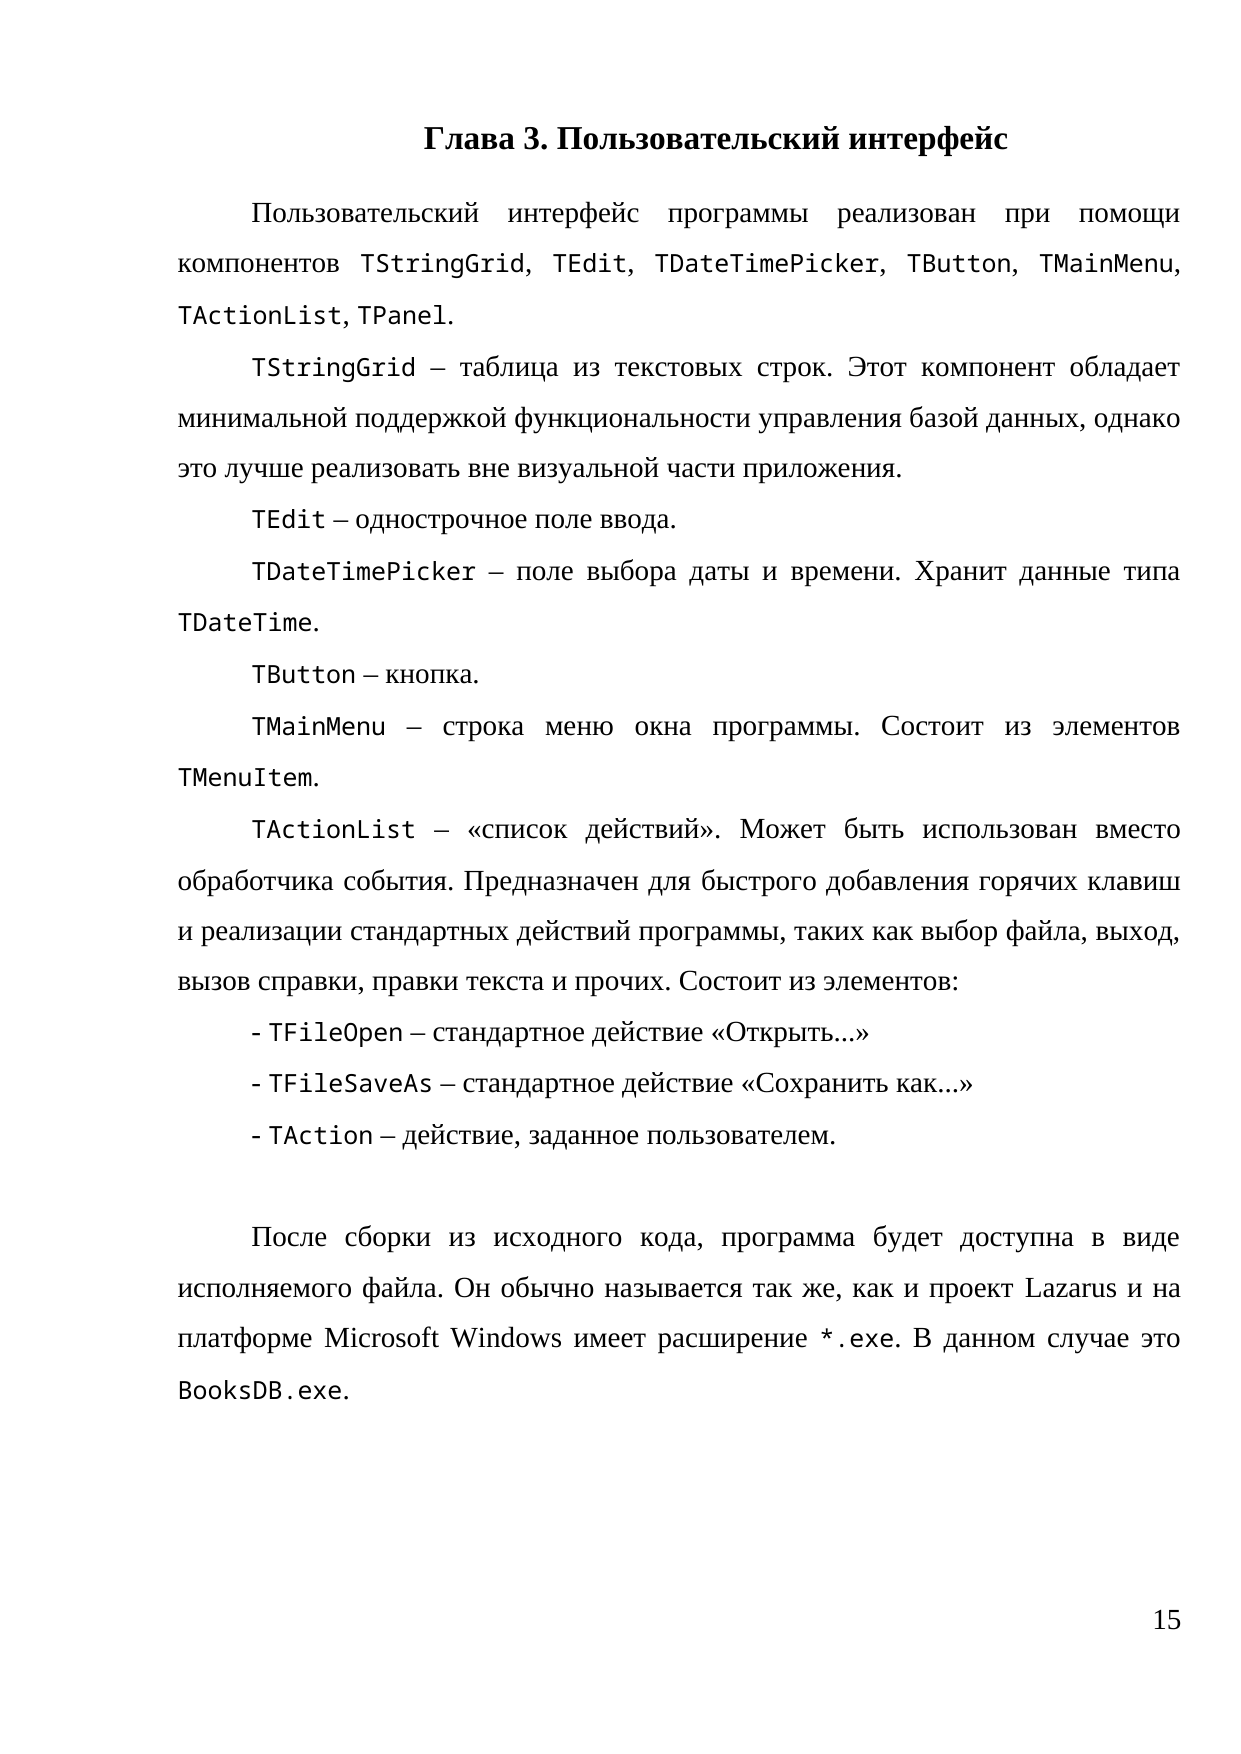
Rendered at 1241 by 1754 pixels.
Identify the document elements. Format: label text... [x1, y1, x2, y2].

text TEdit – однострочное поле ввода. [177, 501, 1181, 535]
text TDateTimePicker – поле выбора даты и времени. Хранит данные типа TDateTime. [177, 553, 1181, 639]
text - TAction – действие, заданное пользователем. [177, 1117, 1181, 1152]
text Глава 3. Пользовательский интерфейс [177, 118, 1181, 156]
text TStringGrid – таблица из текстовых строк. Этот компонент обладает минимальной поддержкой функциональности управления базой данных, однако это лучше реализовать вне визуальной части приложения. [177, 349, 1181, 484]
text - TFileOpen – стандартное действие «Открыть...» [177, 1014, 1181, 1048]
text - TFileSaveAs – стандартное действие «Сохранить как...» [177, 1066, 1181, 1100]
text TActionList – «список действий». Может быть использован вместо обработчика события. Предназначен для быстрого добавления горячих клавиш и реализации стандартных действий программы, таких как выбор файла, выход, вызов справки, правки текста и прочих. Состоит из элементов: [177, 811, 1181, 997]
text TButton – кнопка. [177, 656, 1181, 691]
text Пользовательский интерфейс программы реализован при помощи компонентов TStringGrid, TEdit, TDateTimePicker, TButton, TMainMenu, TActionList, TPanel. [177, 195, 1181, 331]
text TMainMenu – строка меню окна программы. Состоит из элементов TMenuItem. [177, 708, 1181, 794]
text После сборки из исходного кода, программа будет доступна в виде исполняемого файла. Он обычно называется так же, как и проект Lazarus и на платформе Microsoft Windows имеет расширение *.exe. В данном случае это BooksDB.exe. [177, 1219, 1181, 1407]
